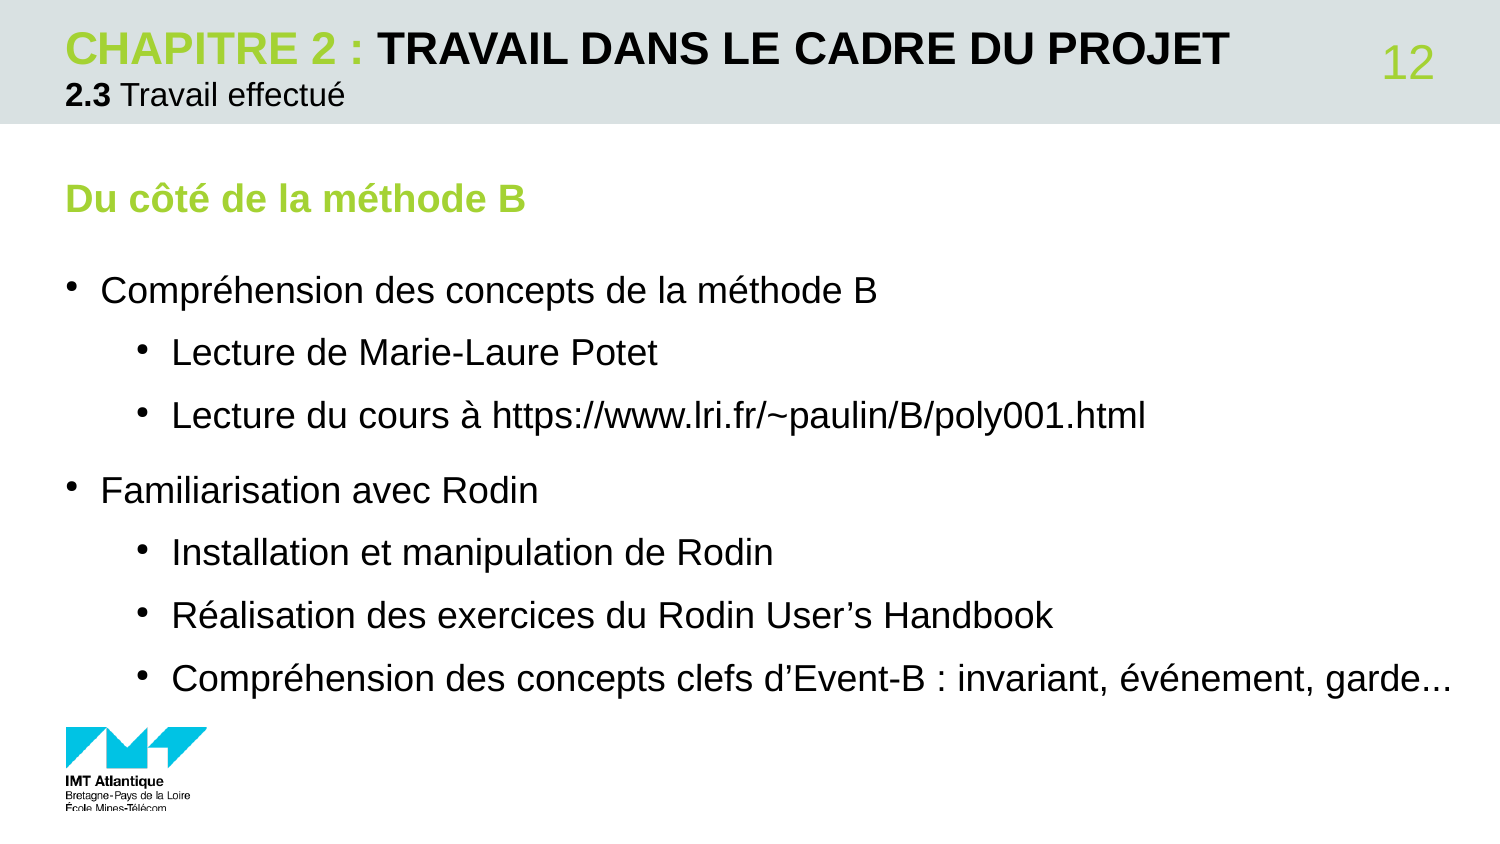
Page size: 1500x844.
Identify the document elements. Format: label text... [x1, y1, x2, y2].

list 2.3 Travail effectué [64, 72, 1252, 118]
title CHAPITRE 2 : Travail dans le cadre du projet [64, 0, 1252, 72]
slide_number [1251, 35, 1437, 85]
list Du côté de la méthode B Compréhension des concepts de la méthode B Lecture de Marie-Laure Potet Lecture du cours à https://www.lri.fr/~paulin/B/poly001.html Familiarisation avec Rodin Installation et manipulation de Rodin Réalisation des exercices du Rodin User’s Handbook Compréhension des concepts clefs d’Event-B : invariant, événement, garde... [65, 173, 1456, 715]
